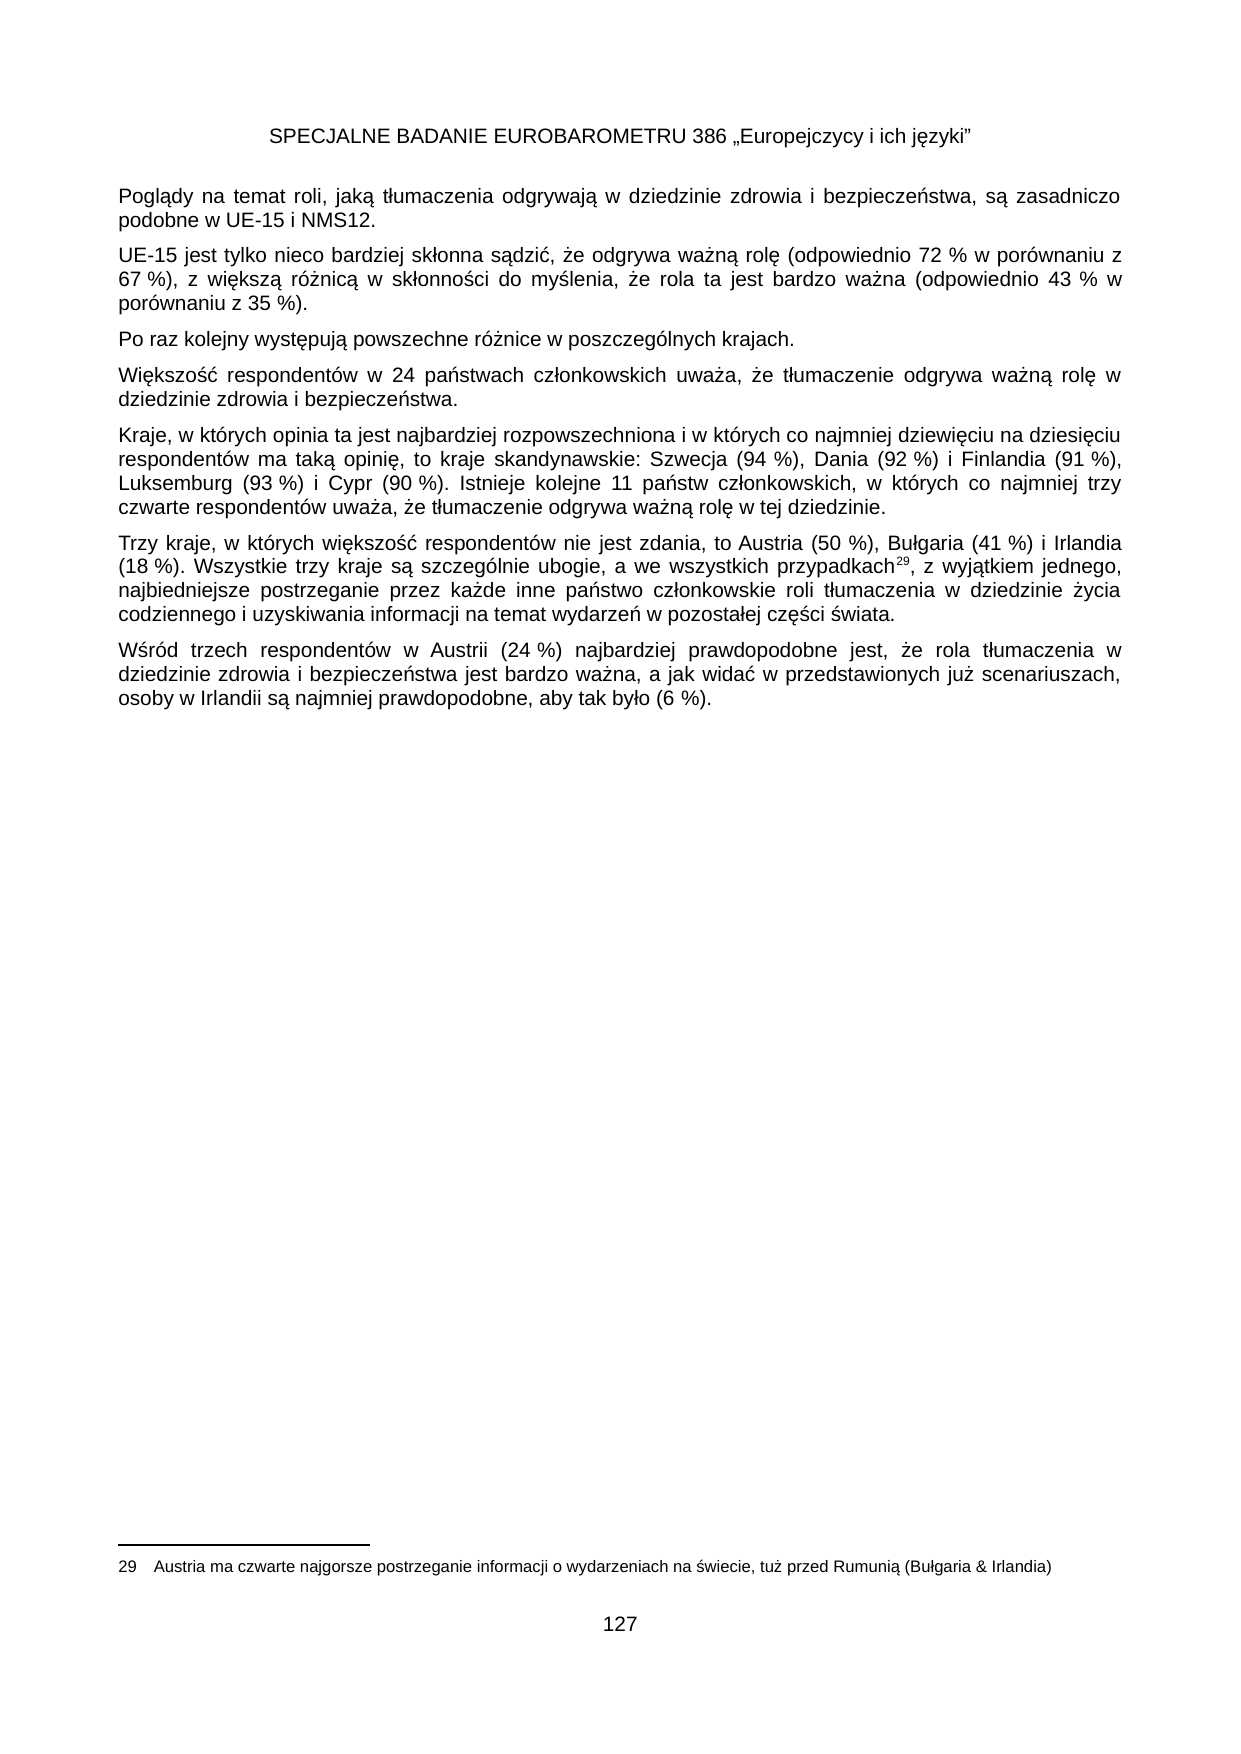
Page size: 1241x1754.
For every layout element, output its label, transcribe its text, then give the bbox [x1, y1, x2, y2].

text Kraje, w których opinia ta jest najbardziej rozpowszechniona i w których co najmniej dziewięciu na dziesięciu respondentów ma taką opinię, to kraje skandynawskie: Szwecja (94 %), Dania (92 %) i Finlandia (91 %), Luksemburg (93 %) i Cypr (90 %). Istnieje kolejne 11 państw członkowskich, w których co najmniej trzy czwarte respondentów uważa, że tłumaczenie odgrywa ważną rolę w tej dziedzinie. [118, 423, 1122, 518]
text Austria ma czwarte najgorsze postrzeganie informacji o wydarzeniach na świecie, tuż przed Rumunią (Bułgaria & Irlandia) [118, 1557, 1122, 1576]
text UE-15 jest tylko nieco bardziej skłonna sądzić, że odgrywa ważną rolę (odpowiednio 72 % w porównaniu z 67 %), z większą różnicą w skłonności do myślenia, że rola ta jest bardzo ważna (odpowiednio 43 % w porównaniu z 35 %). [118, 243, 1122, 315]
text Wśród trzech respondentów w Austrii (24 %) najbardziej prawdopodobne jest, że rola tłumaczenia w dziedzinie zdrowia i bezpieczeństwa jest bardzo ważna, a jak widać w przedstawionych już scenariuszach, osoby w Irlandii są najmniej prawdopodobne, aby tak było (6 %). [118, 638, 1122, 710]
text Trzy kraje, w których większość respondentów nie jest zdania, to Austria (50 %), Bułgaria (41 %) i Irlandia (18 %). Wszystkie trzy kraje są szczególnie ubogie, a we wszystkich przypadkach, z wyjątkiem jednego, najbiedniejsze postrzeganie przez każde inne państwo członkowskie roli tłumaczenia w dziedzinie życia codziennego i uzyskiwania informacji na temat wydarzeń w pozostałej części świata. [118, 530, 1122, 626]
text Większość respondentów w 24 państwach członkowskich uważa, że tłumaczenie odgrywa ważną rolę w dziedzinie zdrowia i bezpieczeństwa. [118, 363, 1122, 411]
text Po raz kolejny występują powszechne różnice w poszczególnych krajach. [118, 327, 1122, 351]
text Poglądy na temat roli, jaką tłumaczenia odgrywają w dziedzinie zdrowia i bezpieczeństwa, są zasadniczo podobne w UE-15 i NMS12. [118, 183, 1122, 231]
